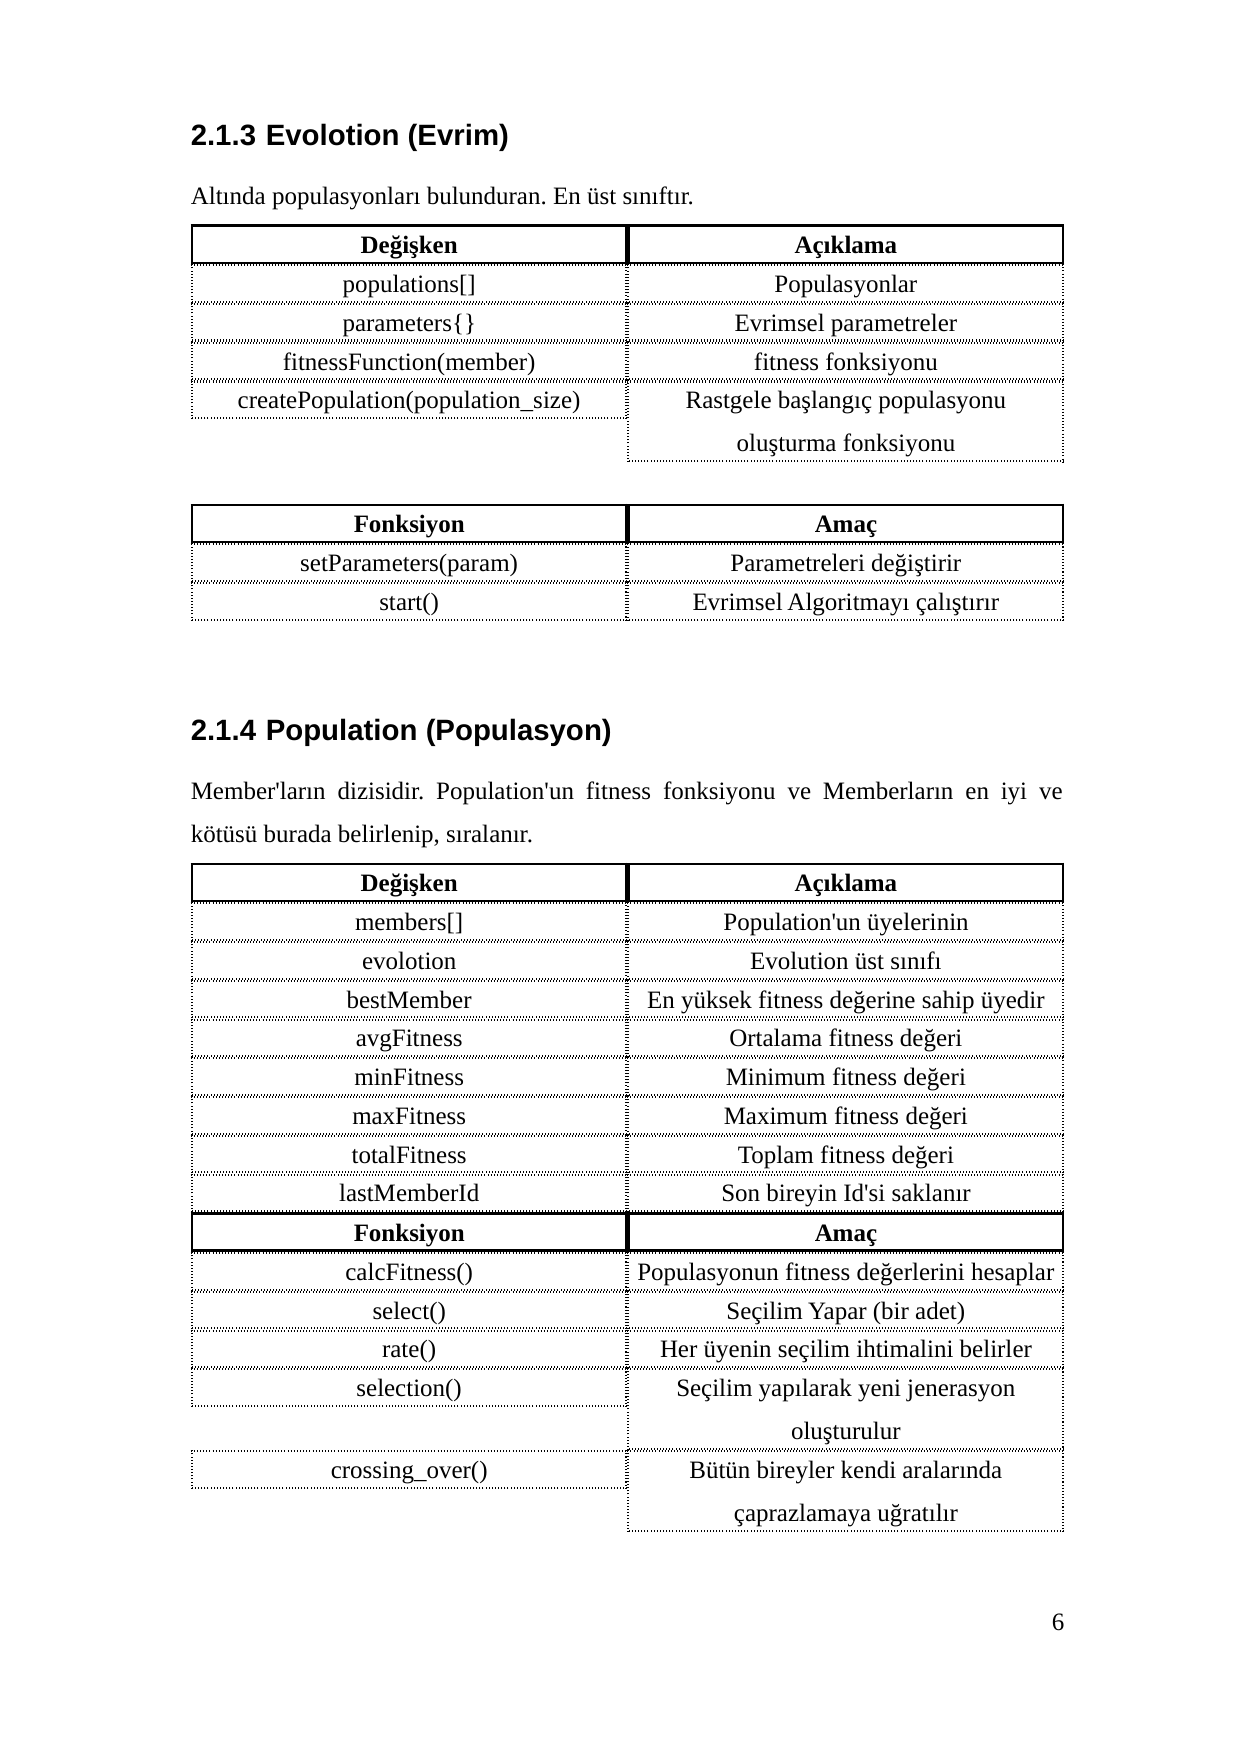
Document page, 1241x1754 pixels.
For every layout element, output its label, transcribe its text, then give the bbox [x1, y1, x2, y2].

table_cell avgFitness [191, 1019, 627, 1057]
table_cell Seçilim yapılarak yeni jenerasyon oluşturulur [627, 1368, 1064, 1450]
table_cell crossing_over() [191, 1450, 627, 1532]
table_cell members[] [191, 902, 627, 941]
table_cell Evrimsel Algoritmayı çalıştırır [627, 582, 1064, 621]
table_cell Populasyonlar [627, 264, 1064, 303]
table_header Fonksiyon [193, 506, 625, 541]
table_header Değişken [193, 865, 625, 900]
table_cell Population'un üyelerinin [627, 902, 1064, 941]
table_cell select() [191, 1291, 627, 1329]
table_cell populations[] [191, 264, 627, 303]
table_cell rate() [191, 1330, 627, 1368]
table_header Değişken [193, 227, 625, 262]
table_cell Maximum fitness değeri [627, 1096, 1064, 1135]
table_cell Parametreleri değiştirir [627, 543, 1064, 582]
subtitle Evolotion (Evrim) [191, 118, 1064, 152]
table_cell minFitness [191, 1057, 627, 1096]
table_cell fitness fonksiyonu [627, 342, 1064, 380]
table_cell Ortalama fitness değeri [627, 1019, 1064, 1057]
table_cell setParameters(param) [191, 543, 627, 582]
text Member'ların dizisidir. Population'un fitness fonksiyonu ve Memberların en iyi ve kötüsü burada belirlenip, sıralanır. [191, 776, 1064, 848]
table_header Açıklama [630, 865, 1062, 900]
table_cell selection() [191, 1368, 627, 1450]
table_cell bestMember [191, 980, 627, 1018]
table_cell calcFitness() [191, 1252, 627, 1291]
table_cell Seçilim Yapar (bir adet) [627, 1291, 1064, 1329]
table_header Açıklama [630, 227, 1062, 262]
table_cell start() [191, 582, 627, 621]
table_cell Bütün bireyler kendi aralarında çaprazlamaya uğratılır [627, 1450, 1064, 1532]
table_cell Populasyonun fitness değerlerini hesaplar [627, 1252, 1064, 1291]
text Altında populasyonları bulunduran. En üst sınıftır. [191, 181, 1064, 210]
table_cell lastMemberId [191, 1174, 627, 1212]
table_header Amaç [630, 506, 1062, 541]
table_cell maxFitness [191, 1096, 627, 1135]
table_cell fitnessFunction(member) [191, 342, 627, 380]
table_cell createPopulation(population_size) [191, 380, 627, 462]
table_cell Evolution üst sınıfı [627, 941, 1064, 980]
table_header Amaç [630, 1215, 1062, 1249]
table_cell totalFitness [191, 1135, 627, 1173]
table_cell Minimum fitness değeri [627, 1057, 1064, 1096]
subtitle Population (Populasyon) [191, 713, 1064, 747]
table_cell En yüksek fitness değerine sahip üyedir [627, 980, 1064, 1018]
table_cell Her üyenin seçilim ihtimalini belirler [627, 1330, 1064, 1368]
table_cell Toplam fitness değeri [627, 1135, 1064, 1173]
table_cell parameters{} [191, 303, 627, 342]
table_cell evolotion [191, 941, 627, 980]
table_cell Evrimsel parametreler [627, 303, 1064, 342]
table_header Fonksiyon [193, 1215, 625, 1249]
table_cell Son bireyin Id'si saklanır [627, 1174, 1064, 1212]
table_cell Rastgele başlangıç populasyonu oluşturma fonksiyonu [627, 380, 1064, 462]
